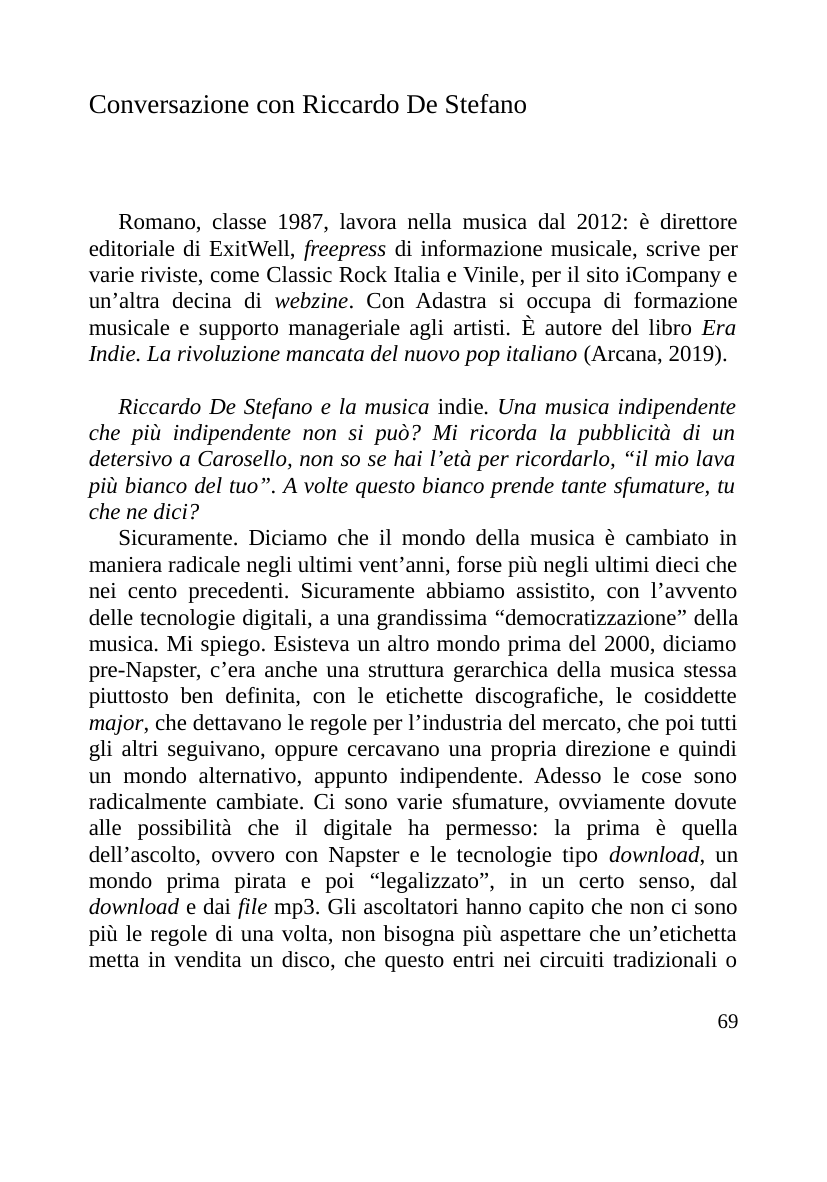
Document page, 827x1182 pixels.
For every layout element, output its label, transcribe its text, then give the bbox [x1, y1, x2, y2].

text Riccardo De Stefano e la musica indie. Una musica indipendente che più indipendente non si può? Mi ricorda la pubblicità di un detersivo a Carosello, non so se hai l’età per ricordarlo, “il mio lava più bianco del tuo”. A volte questo bianco prende tante sfumature, tu che ne dici? [88, 393, 738, 524]
text Sicuramente. Diciamo che il mondo della musica è cambiato in maniera radicale negli ultimi vent’anni, forse più negli ultimi dieci che nei cento precedenti. Sicuramente abbiamo assistito, con l’avvento delle tecnologie digitali, a una grandissima “democratizzazione” della musica. Mi spiego. Esisteva un altro mondo prima del 2000, diciamo pre-Napster, c’era anche una struttura gerarchica della musica stessa piuttosto ben definita, con le etichette discografiche, le cosiddette major, che dettavano le regole per l’industria del mercato, che poi tutti gli altri seguivano, oppure cercavano una propria direzione e quindi un mondo alternativo, appunto indipendente. Adesso le cose sono radicalmente cambiate. Ci sono varie sfumature, ovviamente dovute alle possibilità che il digitale ha permesso: la prima è quella dell’ascolto, ovvero con Napster e le tecnologie tipo download, un mondo prima pirata e poi “legalizzato”, in un certo senso, dal download e dai file mp3. Gli ascoltatori hanno capito che non ci sono più le regole di una volta, non bisogna più aspettare che un’etichetta metta in vendita un disco, che questo entri nei circuiti tradizionali o [88, 524, 738, 972]
text Conversazione con Riccardo De Stefano [88, 88, 738, 120]
text Romano, classe 1987, lavora nella musica dal 2012: è direttore editoriale di ExitWell, freepress di informazione musicale, scrive per varie riviste, come Classic Rock Italia e Vinile, per il sito iCompany e un’altra decina di webzine. Con Adastra si occupa di formazione musicale e supporto manageriale agli artisti. è autore del libro Era Indie. La rivoluzione mancata del nuovo pop italiano (Arcana, 2019). [88, 208, 738, 366]
